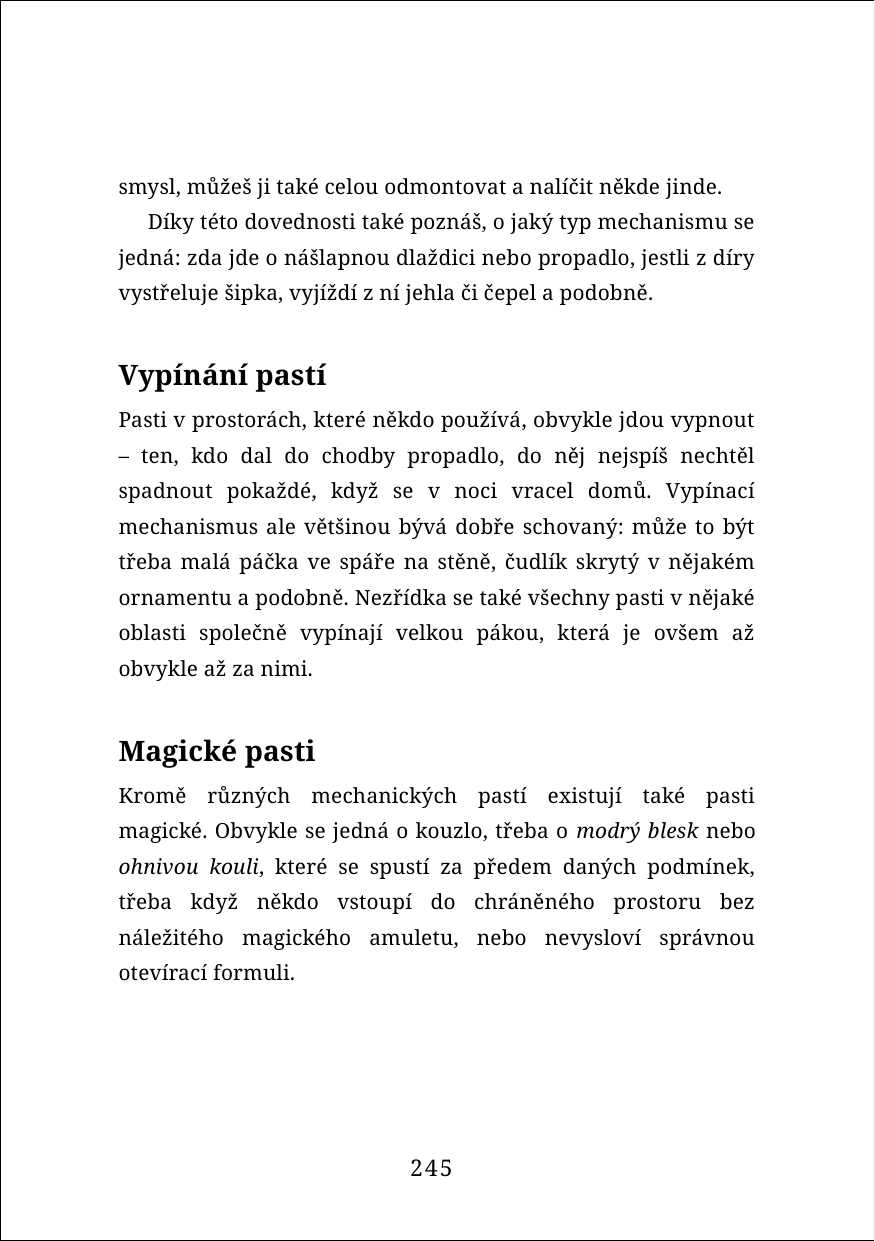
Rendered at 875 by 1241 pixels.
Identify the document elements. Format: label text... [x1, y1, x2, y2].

subtitle Vypínání pastí [118, 355, 756, 393]
text Pasti v prostorách, které někdo používá, obvykle jdou vypnout – ten, kdo dal do chodby propadlo, do něj nejspíš nechtěl spadnout pokaždé, když se v noci vracel domů. Vypínací mechanismus ale většinou bývá dobře schovaný: může to být třeba malá páčka ve spáře na stěně, čudlík skrytý v nějakém ornamentu a podobně. Nezřídka se také všechny pasti v nějaké oblasti společně vypínají velkou pákou, která je ovšem až obvykle až za nimi. [118, 405, 756, 682]
text Kromě různých mechanických pastí existují také pasti magické. Obvykle se jedná o kouzlo, třeba o modrý blesk nebo ohnivou kouli, které se spustí za předem daných podmínek, třeba když někdo vstoupí do chráněného prostoru bez náležitého magického amuletu, nebo nevysloví správnou otevírací formuli. [118, 781, 756, 987]
subtitle Magické pasti [118, 731, 756, 769]
text smysl, můžeš ji také celou odmontovat a nalíčit někde jinde. Díky této dovednosti také poznáš, o jaký typ mechanismu se jedná: zda jde o nášlapnou dlaždici nebo propadlo, jestli z díry vystřeluje šipka, vyjíždí z ní jehla či čepel a podobně. [118, 172, 756, 307]
